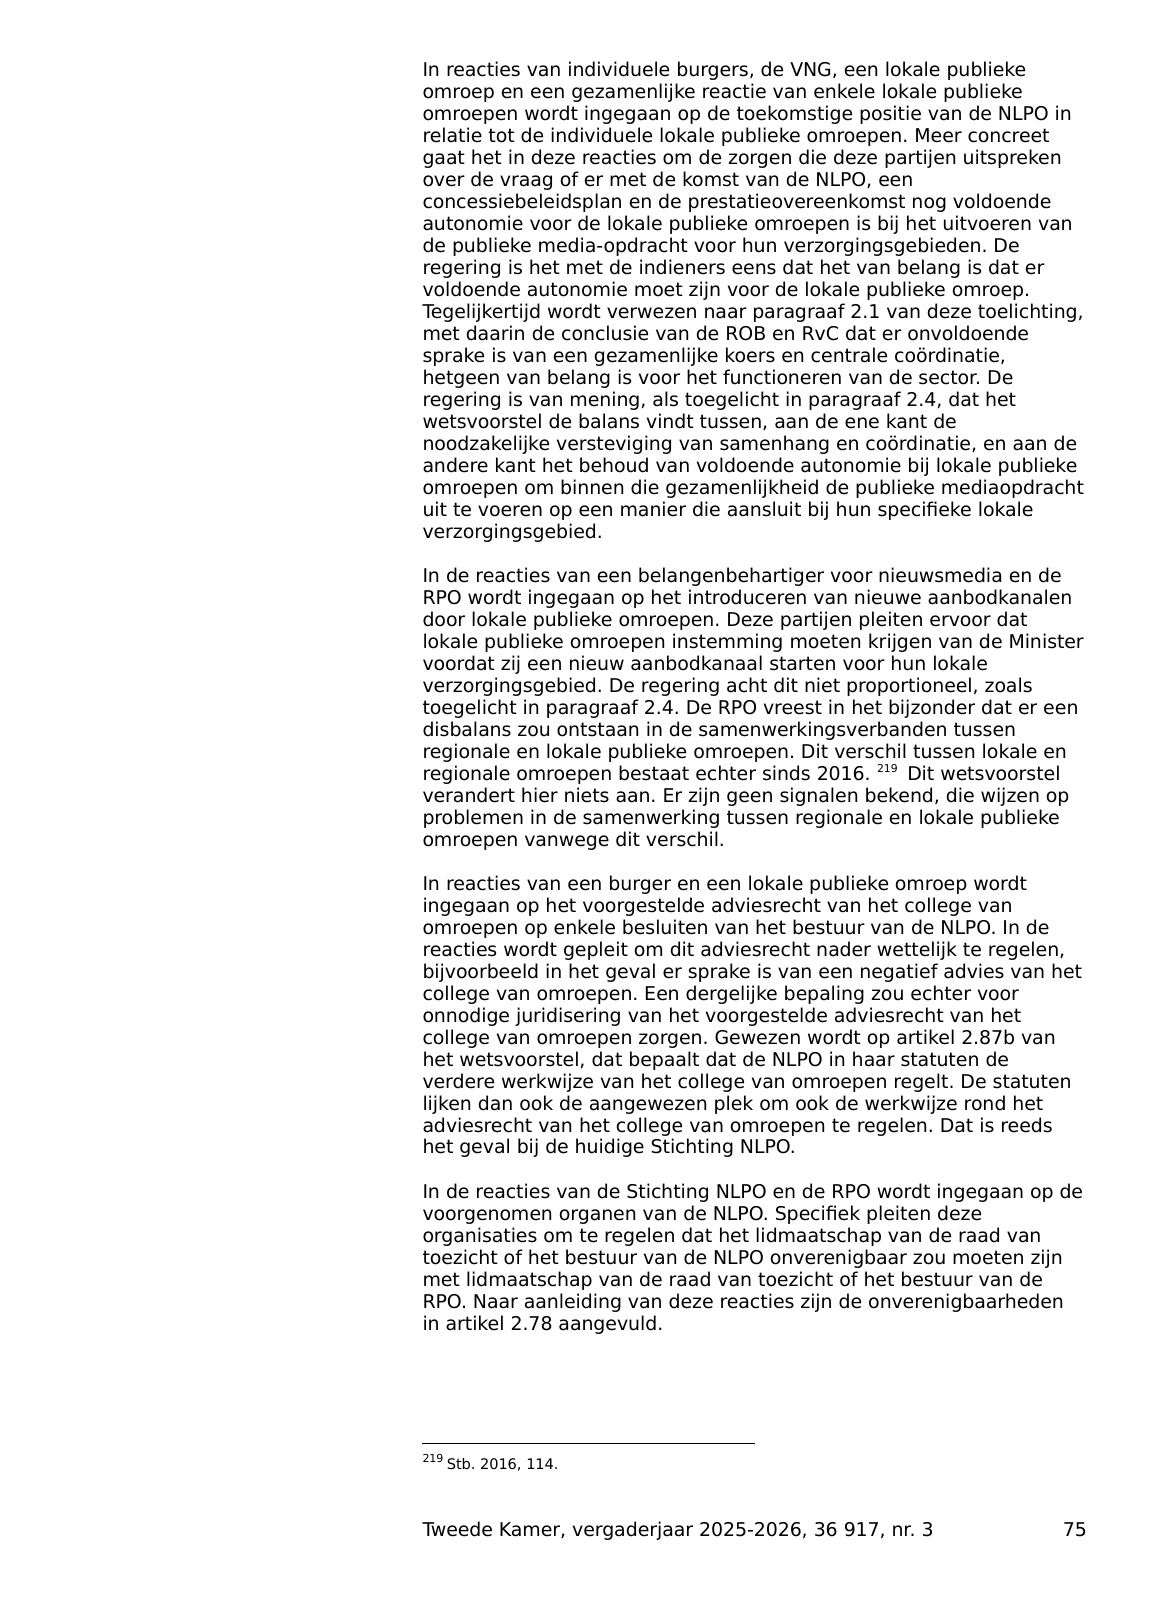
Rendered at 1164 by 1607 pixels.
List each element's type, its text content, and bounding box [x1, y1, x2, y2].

text In reacties van een burger en een lokale publieke omroep wordt ingegaan op het voorgestelde adviesrecht van het college van omroepen op enkele besluiten van het bestuur van de NLPO. In de reacties wordt gepleit om dit adviesrecht nader wettelijk te regelen, bijvoorbeeld in het geval er sprake is van een negatief advies van het college van omroepen. Een dergelijke bepaling zou echter voor onnodige juridisering van het voorgestelde adviesrecht van het college van omroepen zorgen. Gewezen wordt op artikel 2.87b van het wetsvoorstel, dat bepaalt dat de NLPO in haar statuten de verdere werkwijze van het college van omroepen regelt. De statuten lijken dan ook de aangewezen plek om ook de werkwijze rond het adviesrecht van het college van omroepen te regelen. Dat is reeds het geval bij de huidige Stichting NLPO. [422, 873, 1087, 1158]
text In de reacties van een belangenbehartiger voor nieuwsmedia en de RPO wordt ingegaan op het introduceren van nieuwe aanbodkanalen door lokale publieke omroepen. Deze partijen pleiten ervoor dat lokale publieke omroepen instemming moeten krijgen van de Minister voordat zij een nieuw aanbodkanaal starten voor hun lokale verzorgingsgebied. De regering acht dit niet proportioneel, zoals toegelicht in paragraaf 2.4. De RPO vreest in het bijzonder dat er een disbalans zou ontstaan in de samenwerkingsverbanden tussen regionale en lokale publieke omroepen. Dit verschil tussen lokale en regionale omroepen bestaat echter sinds 2016. Dit wetsvoorstel verandert hier niets aan. Er zijn geen signalen bekend, die wijzen op problemen in de samenwerking tussen regionale en lokale publieke omroepen vanwege dit verschil. [422, 565, 1087, 851]
text In de reacties van de Stichting NLPO en de RPO wordt ingegaan op de voorgenomen organen van de NLPO. Specifiek pleiten deze organisaties om te regelen dat het lidmaatschap van de raad van toezicht of het bestuur van de NLPO onverenigbaar zou moeten zijn met lidmaatschap van de raad van toezicht of het bestuur van de RPO. Naar aanleiding van deze reacties zijn de onverenigbaarheden in artikel 2.78 aangevuld. [422, 1181, 1087, 1334]
text Stb. 2016, 114. [422, 1452, 1087, 1474]
text In reacties van individuele burgers, de VNG, een lokale publieke omroep en een gezamenlijke reactie van enkele lokale publieke omroepen wordt ingegaan op de toekomstige positie van de NLPO in relatie tot de individuele lokale publieke omroepen. Meer concreet gaat het in deze reacties om de zorgen die deze partijen uitspreken over de vraag of er met de komst van de NLPO, een concessiebeleidsplan en de prestatieovereenkomst nog voldoende autonomie voor de lokale publieke omroepen is bij het uitvoeren van de publieke media-opdracht voor hun verzorgingsgebieden. De regering is het met de indieners eens dat het van belang is dat er voldoende autonomie moet zijn voor de lokale publieke omroep. Tegelijkertijd wordt verwezen naar paragraaf 2.1 van deze toelichting, met daarin de conclusie van de ROB en RvC dat er onvoldoende sprake is van een gezamenlijke koers en centrale coördinatie, hetgeen van belang is voor het functioneren van de sector. De regering is van mening, als toegelicht in paragraaf 2.4, dat het wetsvoorstel de balans vindt tussen, aan de ene kant de noodzakelijke versteviging van samenhang en coördinatie, en aan de andere kant het behoud van voldoende autonomie bij lokale publieke omroepen om binnen die gezamenlijkheid de publieke mediaopdracht uit te voeren op een manier die aansluit bij hun specifieke lokale verzorgingsgebied. [422, 59, 1087, 543]
